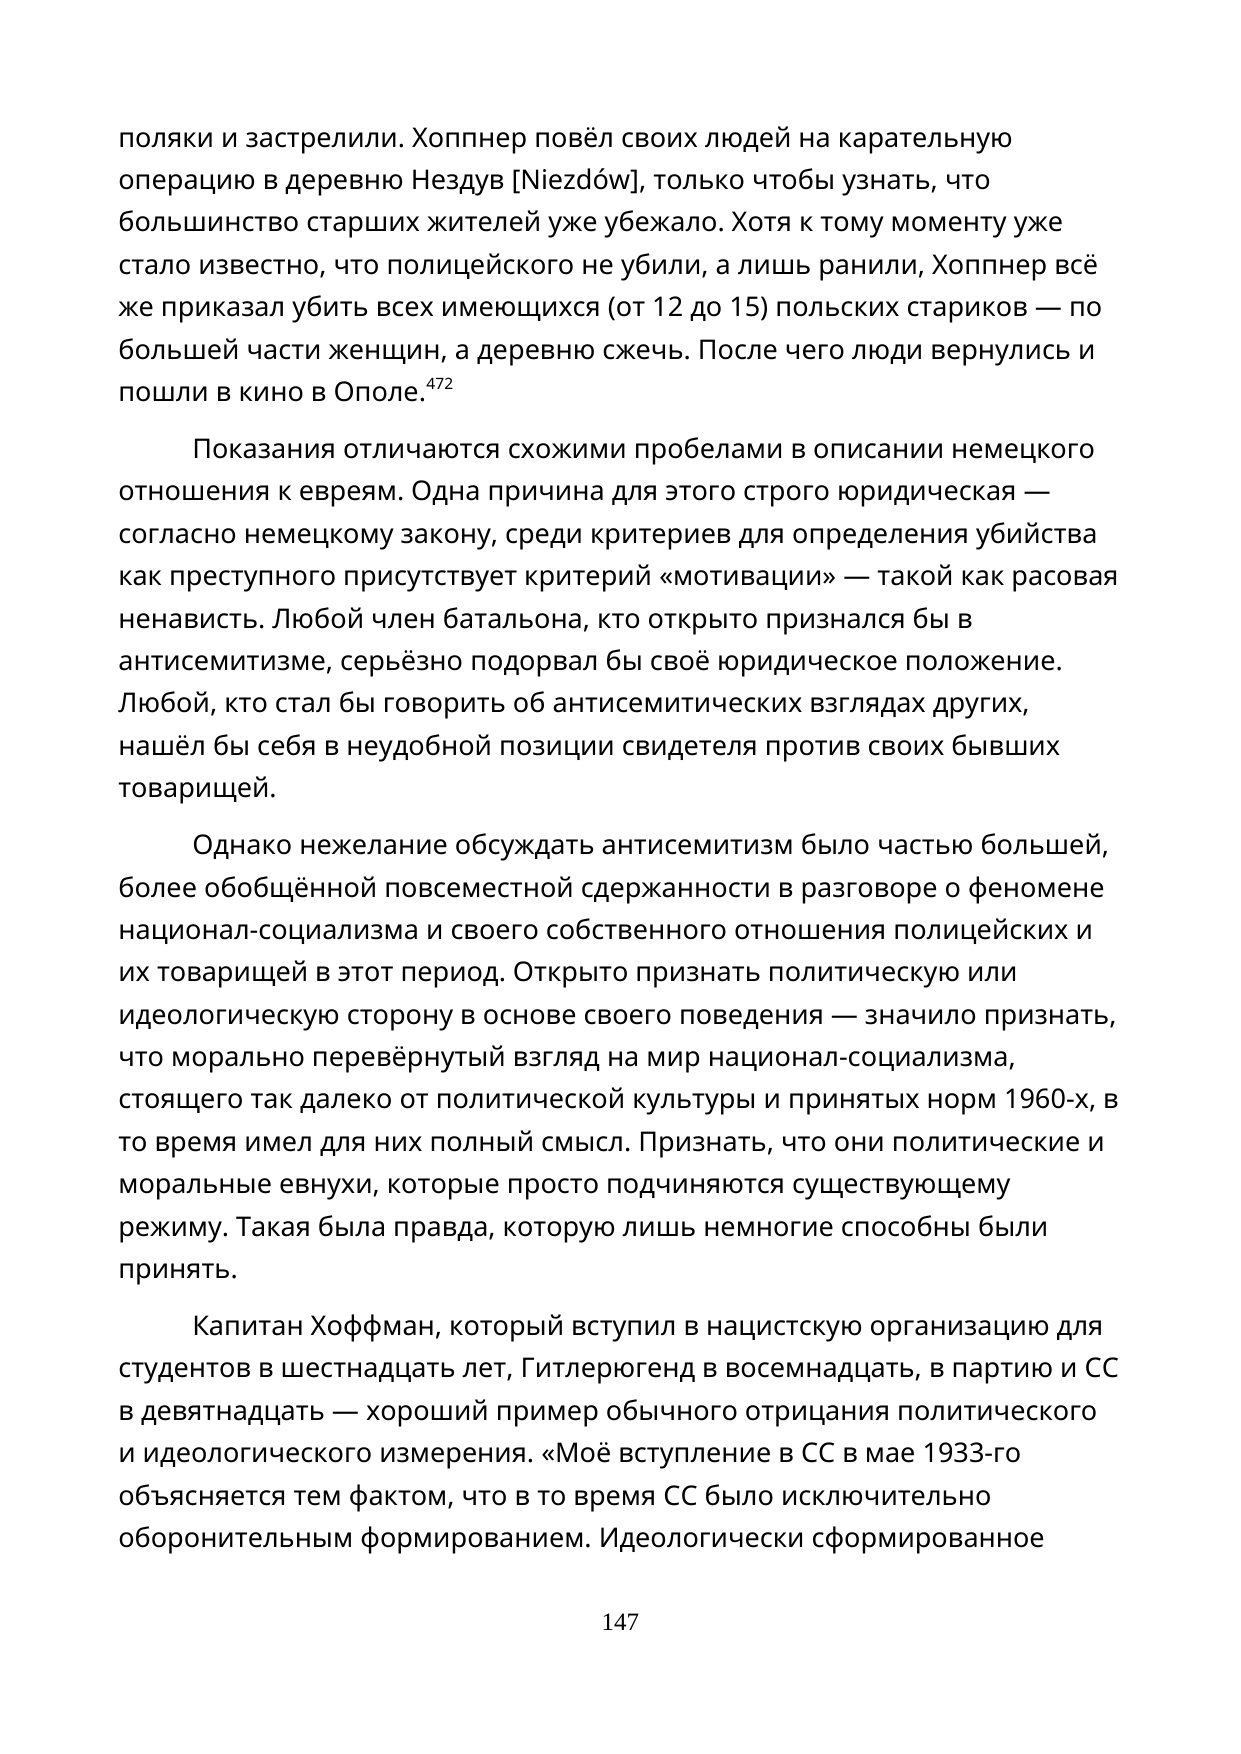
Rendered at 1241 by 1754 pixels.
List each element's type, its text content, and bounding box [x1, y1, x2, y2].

text поляки и застрелили. Хоппнер повёл своих людей на карательную операцию в деревню Нездув [Niezdów], только чтобы узнать, что большинство старших жителей уже убежало. Хотя к тому моменту уже стало известно, что полицейского не убили, а лишь ранили, Хоппнер всё же приказал убить всех имеющихся (от 12 до 15) польских стариков — по большей части женщин, а деревню сжечь. После чего люди вернулись и пошли в кино в Ополе. [118, 118, 1122, 409]
text Однако нежелание обсуждать антисемитизм было частью большей, более обобщённой повсеместной сдержанности в разговоре о феномене национал-социализма и своего собственного отношения полицейских и их товарищей в этот период. Открыто признать политическую или идеологическую сторону в основе своего поведения — значило признать, что морально перевёрнутый взгляд на мир национал-социализма, стоящего так далеко от политической культуры и принятых норм 1960-х, в то время имел для них полный смысл. Признать, что они политические и моральные евнухи, которые просто подчиняются существующему режиму. Такая была правда, которую лишь немногие способны были принять. [118, 826, 1122, 1286]
text Показания отличаются схожими пробелами в описании немецкого отношения к евреям. Одна причина для этого строго юридическая — согласно немецкому закону, среди критериев для определения убийства как преступного присутствует критерий «мотивации» — такой как расовая ненависть. Любой член батальона, кто открыто признался бы в антисемитизме, серьёзно подорвал бы своё юридическое положение. Любой, кто стал бы говорить об антисемитических взглядах других, нашёл бы себя в неудобной позиции свидетеля против своих бывших товарищей. [118, 429, 1122, 806]
text Капитан Хоффман, который вступил в нацистскую организацию для студентов в шестнадцать лет, Гитлерюгенд в восемнадцать, в партию и СС в девятнадцать — хороший пример обычного отрицания политического и идеологического измерения. «Моё вступление в СС в мае 1933-го объясняется тем фактом, что в то время СС было исключительно оборонительным формированием. Идеологически сформированное [118, 1307, 1122, 1555]
